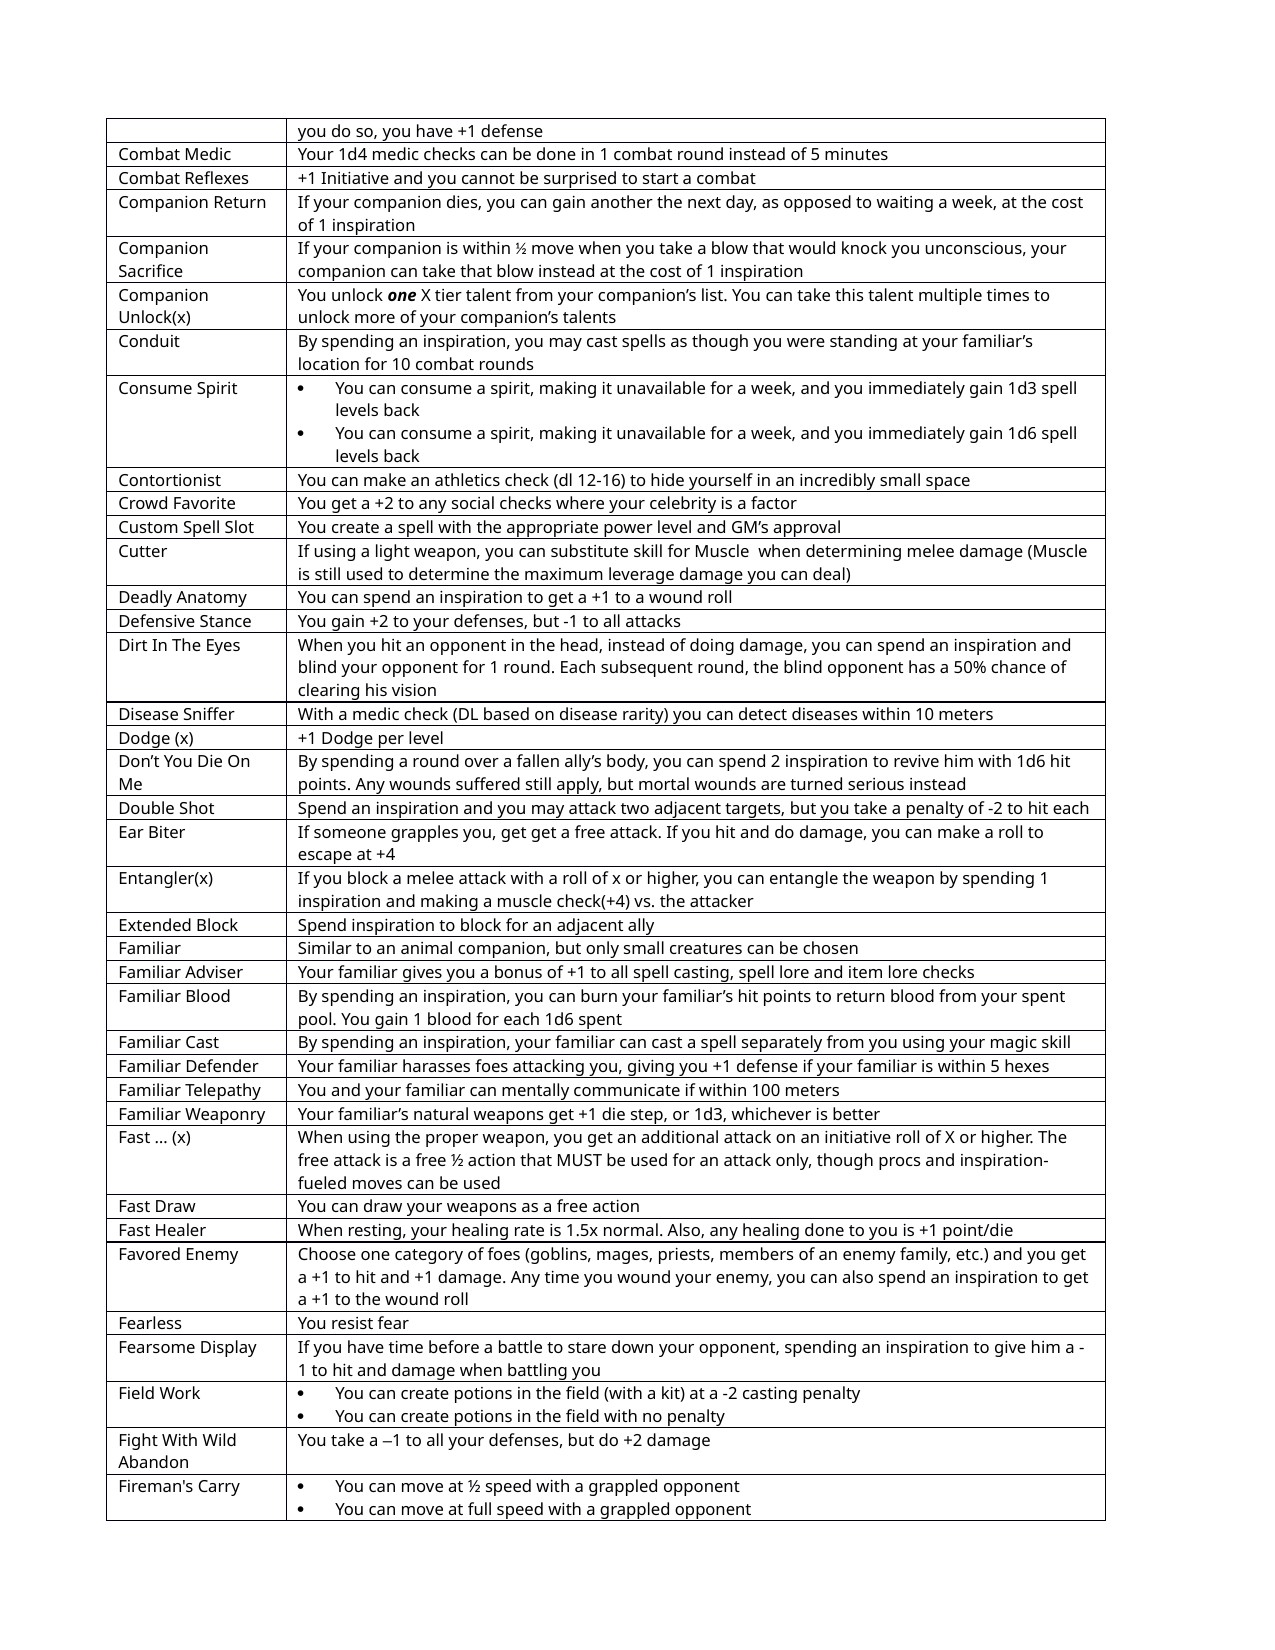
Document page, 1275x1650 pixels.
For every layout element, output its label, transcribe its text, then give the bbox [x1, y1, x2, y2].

table_cell Your familiar harasses foes attacking you, giving you +1 defense if your familiar is within 5 hexes [287, 1055, 1105, 1077]
table_cell Combat Medic [107, 143, 286, 166]
table_cell Favored Enemy [107, 1243, 286, 1311]
table_cell You get a +2 to any social checks where your celebrity is a factor [287, 492, 1105, 514]
table_cell +1 Initiative and you cannot be surprised to start a combat [287, 167, 1105, 189]
table_cell you do so, you have +1 defense [287, 119, 1105, 142]
table_cell [107, 119, 286, 142]
table_cell If your companion is within ½ move when you take a blow that would knock you unconscious, your companion can take that blow instead at the cost of 1 inspiration [287, 237, 1105, 282]
table_cell If you have time before a battle to stare down your opponent, spending an inspiration to give him a -1 to hit and damage when battling you [287, 1335, 1105, 1381]
table_cell Contortionist [107, 468, 286, 491]
table_cell Familiar [107, 937, 286, 959]
table_cell You can make an athletics check (dl 12-16) to hide yourself in an incredibly small space [287, 468, 1105, 491]
table_cell With a medic check (DL based on disease rarity) you can detect diseases within 10 meters [287, 703, 1105, 725]
table_cell You take a –1 to all your defenses, but do +2 damage [287, 1428, 1105, 1474]
table_cell Entangler(x) [107, 867, 286, 912]
table_cell If you block a melee attack with a roll of x or higher, you can entangle the weapon by spending 1 inspiration and making a muscle check(+4) vs. the attacker [287, 867, 1105, 912]
table_cell Fireman's Carry [107, 1475, 286, 1520]
table_cell Similar to an animal companion, but only small creatures can be chosen [287, 937, 1105, 959]
table_cell Familiar Telepathy [107, 1078, 286, 1101]
table_cell Extended Block [107, 913, 286, 936]
table_cell When resting, your healing rate is 1.5x normal. Also, any healing done to you is +1 point/die [287, 1219, 1105, 1241]
table_cell Crowd Favorite [107, 492, 286, 514]
table_cell Choose one category of foes (goblins, mages, priests, members of an enemy family, etc.) and you get a +1 to hit and +1 damage. Any time you wound your enemy, you can also spend an inspiration to get a +1 to the wound roll [287, 1243, 1105, 1311]
table_cell Dodge (x) [107, 726, 286, 749]
table_cell Companion Return [107, 190, 286, 236]
table_cell Conduit [107, 330, 286, 375]
table_cell You resist fear [287, 1312, 1105, 1334]
table_cell You can spend an inspiration to get a +1 to a wound roll [287, 586, 1105, 608]
table_cell If someone grapples you, get get a free attack. If you hit and do damage, you can make a roll to escape at +4 [287, 820, 1105, 866]
table_cell Fearsome Display [107, 1335, 286, 1381]
table_cell You can draw your weapons as a free action [287, 1195, 1105, 1218]
table_cell Familiar Cast [107, 1031, 286, 1053]
table_cell Companion Sacrifice [107, 237, 286, 282]
table_cell Your 1d4 medic checks can be done in 1 combat round instead of 5 minutes [287, 143, 1105, 166]
table_cell Disease Sniffer [107, 703, 286, 725]
table_cell You can consume a spirit, making it unavailable for a week, and you immediately gain 1d3 spell levels back You can consume a spirit, making it unavailable for a week, and you immediately gain 1d6 spell levels back [287, 376, 1105, 467]
table_cell Fast Healer [107, 1219, 286, 1241]
table_cell Cutter [107, 539, 286, 585]
table_cell If using a light weapon, you can substitute skill for Muscle when determining melee damage (Muscle is still used to determine the maximum leverage damage you can deal) [287, 539, 1105, 585]
table_cell Fast Draw [107, 1195, 286, 1218]
table_cell Familiar Adviser [107, 961, 286, 983]
table_cell You can create potions in the field (with a kit) at a -2 casting penalty You can create potions in the field with no penalty [287, 1382, 1105, 1427]
table_cell Consume Spirit [107, 376, 286, 467]
table_cell If your companion dies, you can gain another the next day, as opposed to waiting a week, at the cost of 1 inspiration [287, 190, 1105, 236]
table_cell Spend inspiration to block for an adjacent ally [287, 913, 1105, 936]
table_cell Ear Biter [107, 820, 286, 866]
table_cell Dirt In The Eyes [107, 633, 286, 701]
table_cell By spending an inspiration, you can burn your familiar’s hit points to return blood from your spent pool. You gain 1 blood for each 1d6 spent [287, 984, 1105, 1030]
table_cell You create a spell with the appropriate power level and GM’s approval [287, 516, 1105, 538]
table_cell Fast … (x) [107, 1126, 286, 1194]
table_cell You unlock one X tier talent from your companion’s list. You can take this talent multiple times to unlock more of your companion’s talents [287, 283, 1105, 329]
table_cell When you hit an opponent in the head, instead of doing damage, you can spend an inspiration and blind your opponent for 1 round. Each subsequent round, the blind opponent has a 50% chance of clearing his vision [287, 633, 1105, 701]
table_cell Familiar Weaponry [107, 1102, 286, 1125]
table_cell You can move at ½ speed with a grappled opponent You can move at full speed with a grappled opponent [287, 1475, 1105, 1520]
table_cell Fearless [107, 1312, 286, 1334]
table_cell Companion Unlock(x) [107, 283, 286, 329]
table_cell By spending a round over a fallen ally’s body, you can spend 2 inspiration to revive him with 1d6 hit points. Any wounds suffered still apply, but mortal wounds are turned serious instead [287, 750, 1105, 795]
table_cell You and your familiar can mentally communicate if within 100 meters [287, 1078, 1105, 1101]
table_cell Deadly Anatomy [107, 586, 286, 608]
table_cell By spending an inspiration, your familiar can cast a spell separately from you using your magic skill [287, 1031, 1105, 1053]
table_cell +1 Dodge per level [287, 726, 1105, 749]
table_cell Your familiar’s natural weapons get +1 die step, or 1d3, whichever is better [287, 1102, 1105, 1125]
table_cell You gain +2 to your defenses, but -1 to all attacks [287, 610, 1105, 632]
table_cell Custom Spell Slot [107, 516, 286, 538]
table_cell Double Shot [107, 796, 286, 819]
table_cell Spend an inspiration and you may attack two adjacent targets, but you take a penalty of -2 to hit each [287, 796, 1105, 819]
table_cell Combat Reflexes [107, 167, 286, 189]
table_cell Your familiar gives you a bonus of +1 to all spell casting, spell lore and item lore checks [287, 961, 1105, 983]
table_cell Familiar Defender [107, 1055, 286, 1077]
table_cell When using the proper weapon, you get an additional attack on an initiative roll of X or higher. The free attack is a free ½ action that MUST be used for an attack only, though procs and inspiration-fueled moves can be used [287, 1126, 1105, 1194]
table_cell Defensive Stance [107, 610, 286, 632]
table_cell Don’t You Die On Me [107, 750, 286, 795]
table_cell Familiar Blood [107, 984, 286, 1030]
table_cell By spending an inspiration, you may cast spells as though you were standing at your familiar’s location for 10 combat rounds [287, 330, 1105, 375]
table_cell Field Work [107, 1382, 286, 1427]
table_cell Fight With Wild Abandon [107, 1428, 286, 1474]
